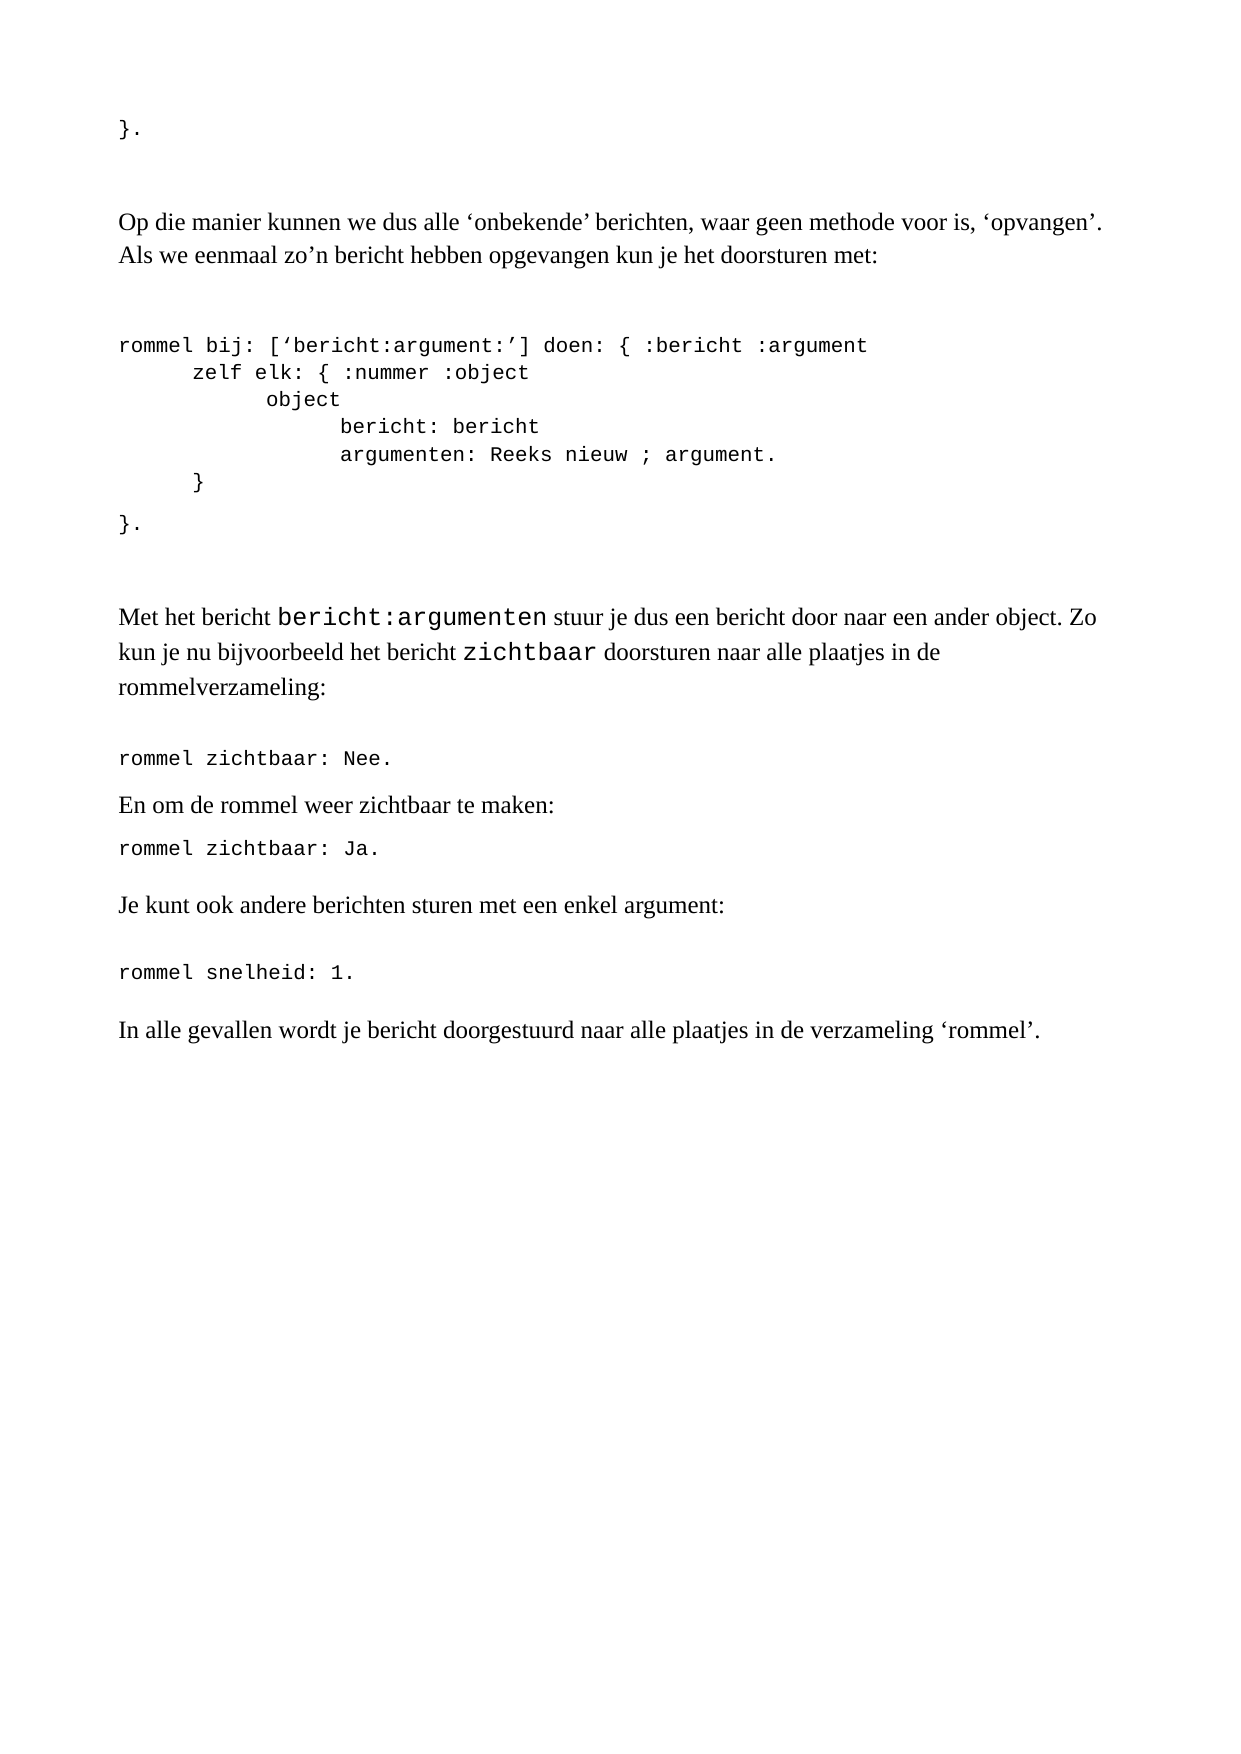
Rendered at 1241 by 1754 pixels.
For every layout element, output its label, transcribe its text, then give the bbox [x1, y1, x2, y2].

text rommel bij: [‘bericht:argument:’] doen: { :bericht :argument zelf elk: { :nummer :object object bericht: bericht argumenten: Reeks nieuw ; argument. } [118, 335, 1122, 494]
text }. [118, 513, 1122, 536]
text En om de rommel weer zichtbaar te maken: [118, 790, 1122, 819]
text rommel zichtbaar: Nee. [118, 748, 1122, 772]
text Met het bericht bericht:argumenten stuur je dus een bericht door naar een ander object. Zo kun je nu bijvoorbeeld het bericht zichtbaar doorsturen naar alle plaatjes in de rommelverzameling: [118, 602, 1122, 701]
text Je kunt ook andere berichten sturen met een enkel argument: [118, 891, 1122, 919]
text }. [118, 118, 1122, 142]
text Op die manier kunnen we dus alle ‘onbekende’ berichten, waar geen methode voor is, ‘opvangen’. Als we eenmaal zo’n bericht hebben opgevangen kun je het doorsturen met: [118, 207, 1122, 269]
text rommel snelheid: 1. [118, 962, 1122, 986]
text In alle gevallen wordt je bericht doorgestuurd naar alle plaatjes in de verzameling ‘rommel’. [118, 1015, 1122, 1044]
text rommel zichtbaar: Ja. [118, 837, 1122, 861]
